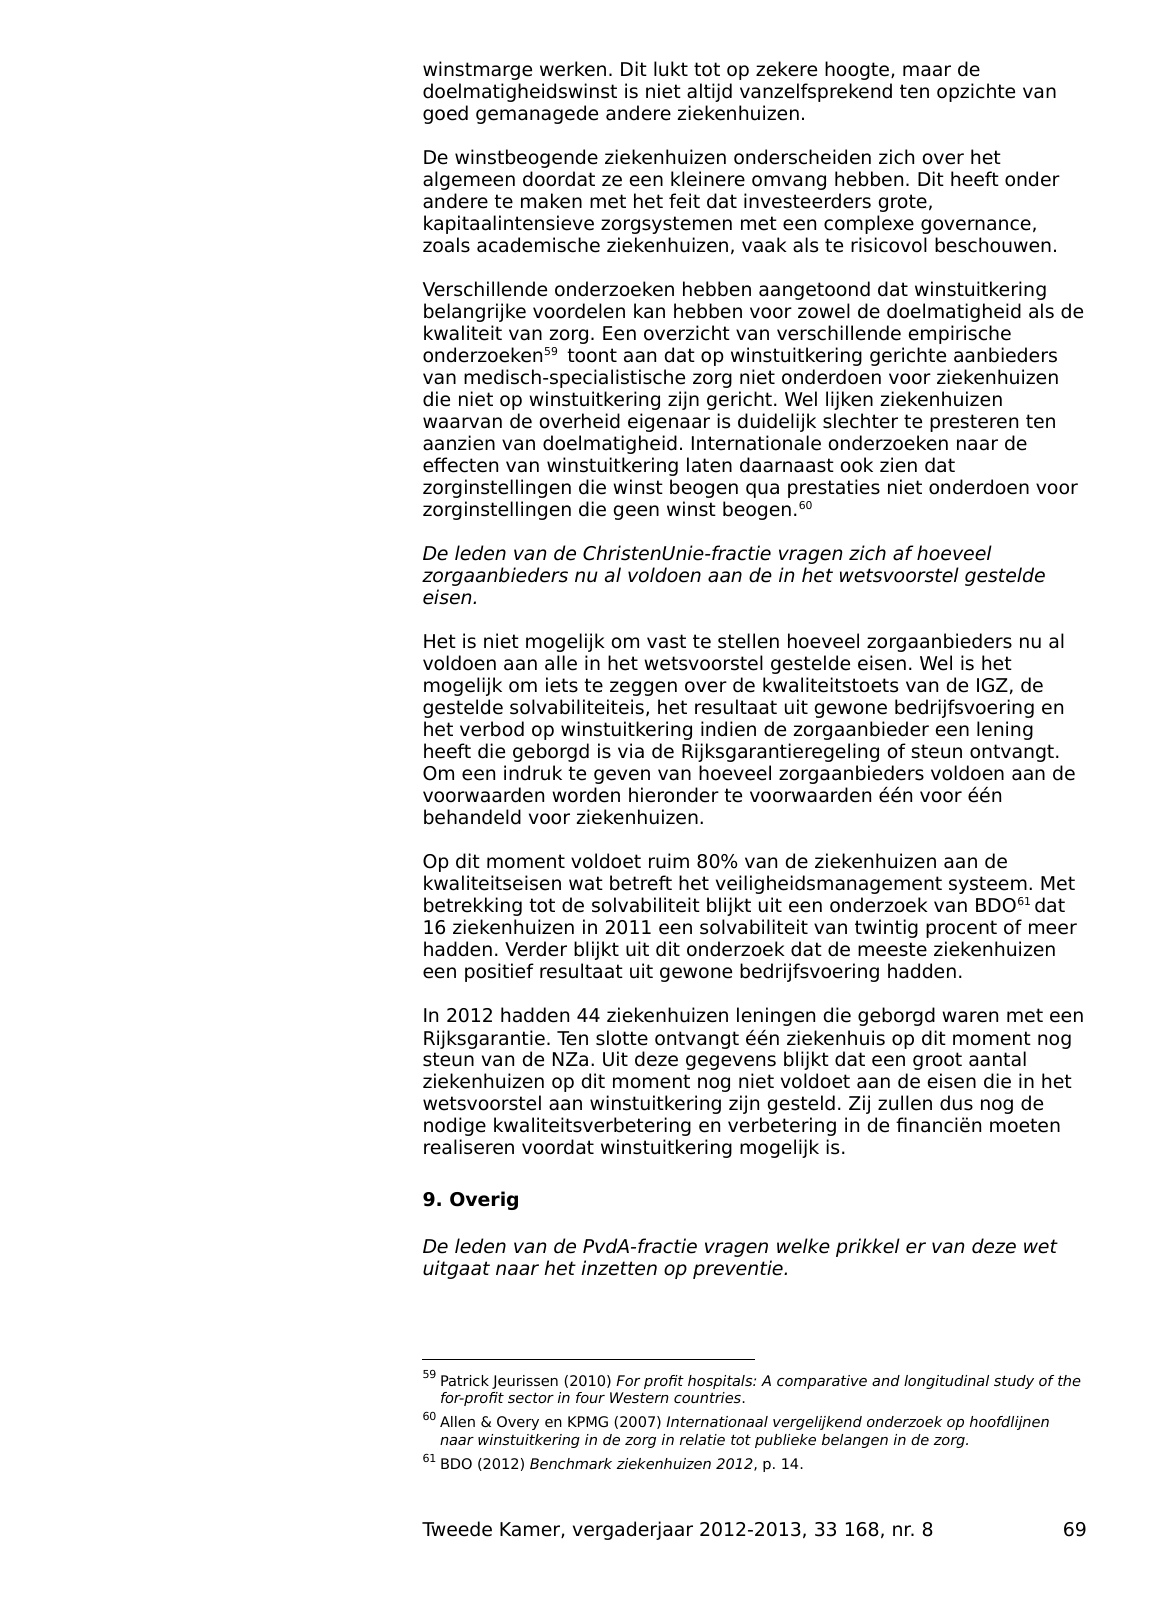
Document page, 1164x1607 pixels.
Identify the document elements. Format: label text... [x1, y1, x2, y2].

text De winstbeogende ziekenhuizen onderscheiden zich over het algemeen doordat ze een kleinere omvang hebben. Dit heeft onder andere te maken met het feit dat investeerders grote, kapitaalintensieve zorgsystemen met een complexe governance, zoals academische ziekenhuizen, vaak als te risicovol beschouwen. [422, 147, 1087, 257]
subtitle 9. Overig [422, 1189, 1087, 1211]
text In 2012 hadden 44 ziekenhuizen leningen die geborgd waren met een Rijksgarantie. Ten slotte ontvangt één ziekenhuis op dit moment nog steun van de NZa. Uit deze gegevens blijkt dat een groot aantal ziekenhuizen op dit moment nog niet voldoet aan de eisen die in het wetsvoorstel aan winstuitkering zijn gesteld. Zij zullen dus nog de nodige kwaliteitsverbetering en verbetering in de financiën moeten realiseren voordat winstuitkering mogelijk is. [422, 1005, 1087, 1159]
text winstmarge werken. Dit lukt tot op zekere hoogte, maar de doelmatigheidswinst is niet altijd vanzelfsprekend ten opzichte van goed gemanagede andere ziekenhuizen. [422, 59, 1087, 125]
text Patrick Jeurissen (2010) For profit hospitals: A comparative and longitudinal study of the for-profit sector in four Western countries. [422, 1368, 1087, 1407]
text Allen & Overy en KPMG (2007) Internationaal vergelijkend onderzoek op hoofdlijnen naar winstuitkering in de zorg in relatie tot publieke belangen in de zorg. [422, 1410, 1087, 1449]
text Verschillende onderzoeken hebben aangetoond dat winstuitkering belangrijke voordelen kan hebben voor zowel de doelmatigheid als de kwaliteit van zorg. Een overzicht van verschillende empirische onderzoeken toont aan dat op winstuitkering gerichte aanbieders van medisch-specialistische zorg niet onderdoen voor ziekenhuizen die niet op winstuitkering zijn gericht. Wel lijken ziekenhuizen waarvan de overheid eigenaar is duidelijk slechter te presteren ten aanzien van doelmatigheid. Internationale onderzoeken naar de effecten van winstuitkering laten daarnaast ook zien dat zorginstellingen die winst beogen qua prestaties niet onderdoen voor zorginstellingen die geen winst beogen. [422, 279, 1087, 521]
text Op dit moment voldoet ruim 80% van de ziekenhuizen aan de kwaliteitseisen wat betreft het veiligheidsmanagement systeem. Met betrekking tot de solvabiliteit blijkt uit een onderzoek van BDOdat 16 ziekenhuizen in 2011 een solvabiliteit van twintig procent of meer hadden. Verder blijkt uit dit onderzoek dat de meeste ziekenhuizen een positief resultaat uit gewone bedrijfsvoering hadden. [422, 851, 1087, 983]
text Het is niet mogelijk om vast te stellen hoeveel zorgaanbieders nu al voldoen aan alle in het wetsvoorstel gestelde eisen. Wel is het mogelijk om iets te zeggen over de kwaliteitstoets van de IGZ, de gestelde solvabiliteiteis, het resultaat uit gewone bedrijfsvoering en het verbod op winstuitkering indien de zorgaanbieder een lening heeft die geborgd is via de Rijksgarantieregeling of steun ontvangt. Om een indruk te geven van hoeveel zorgaanbieders voldoen aan de voorwaarden worden hieronder te voorwaarden één voor één behandeld voor ziekenhuizen. [422, 631, 1087, 829]
text De leden van de ChristenUnie-fractie vragen zich af hoeveel zorgaanbieders nu al voldoen aan de in het wetsvoorstel gestelde eisen. [422, 543, 1087, 609]
text BDO (2012) Benchmark ziekenhuizen 2012, p. 14. [422, 1452, 1087, 1474]
text De leden van de PvdA-fractie vragen welke prikkel er van deze wet uitgaat naar het inzetten op preventie. [422, 1236, 1087, 1280]
